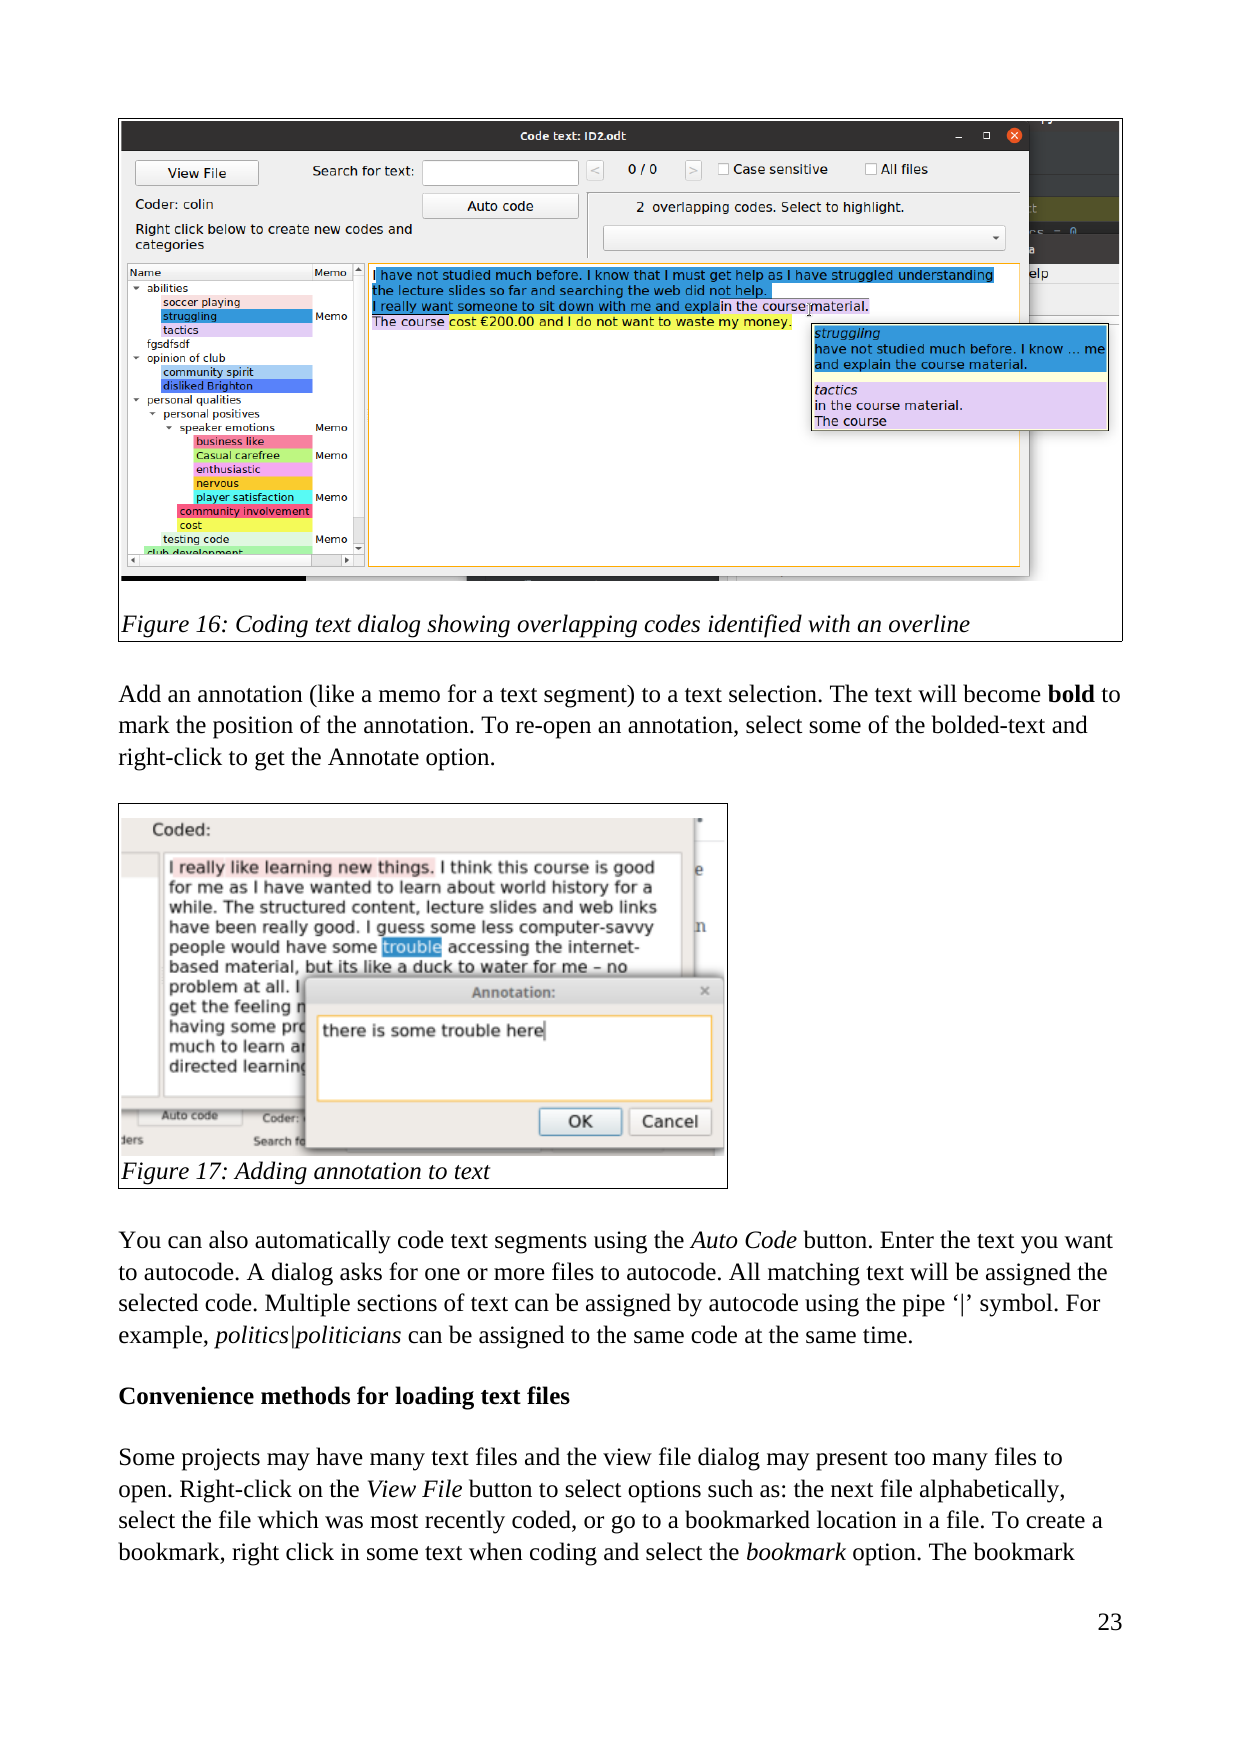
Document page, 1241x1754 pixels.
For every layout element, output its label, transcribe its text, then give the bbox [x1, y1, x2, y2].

text Add an annotation (like a memo for a text segment) to a text selection. The text will become bold to mark the position of the annotation. To re-open an annotation, select some of the bolded-text and right-click to get the Annotate option. [118, 679, 1122, 771]
picture [121, 818, 725, 1156]
text Convenience methods for loading text files [118, 1381, 1122, 1410]
picture [121, 121, 1120, 581]
text Figure 16: Coding text dialog showing overlapping codes identified with an overline [121, 581, 1119, 638]
text Some projects may have many text files and the view file dialog may present too many files to open. Right-click on the View File button to select options such as: the next file alphabetically, select the file which was most recently coded, or go to a bookmarked location in a file. To create a bookmark, right click in some text when coding and select the bookmark option. The bookmark [118, 1442, 1122, 1566]
text Figure 17: Adding annotation to text [121, 1156, 724, 1185]
text You can also automatically code text segments using the Auto Code button. Enter the text you want to autocode. A dialog asks for one or more files to autocode. All matching text will be assigned the selected code. Multiple sections of text can be assigned by autocode using the pipe ‘|’ symbol. For example, politics|politicians can be assigned to the same code at the same time. [118, 1225, 1122, 1349]
